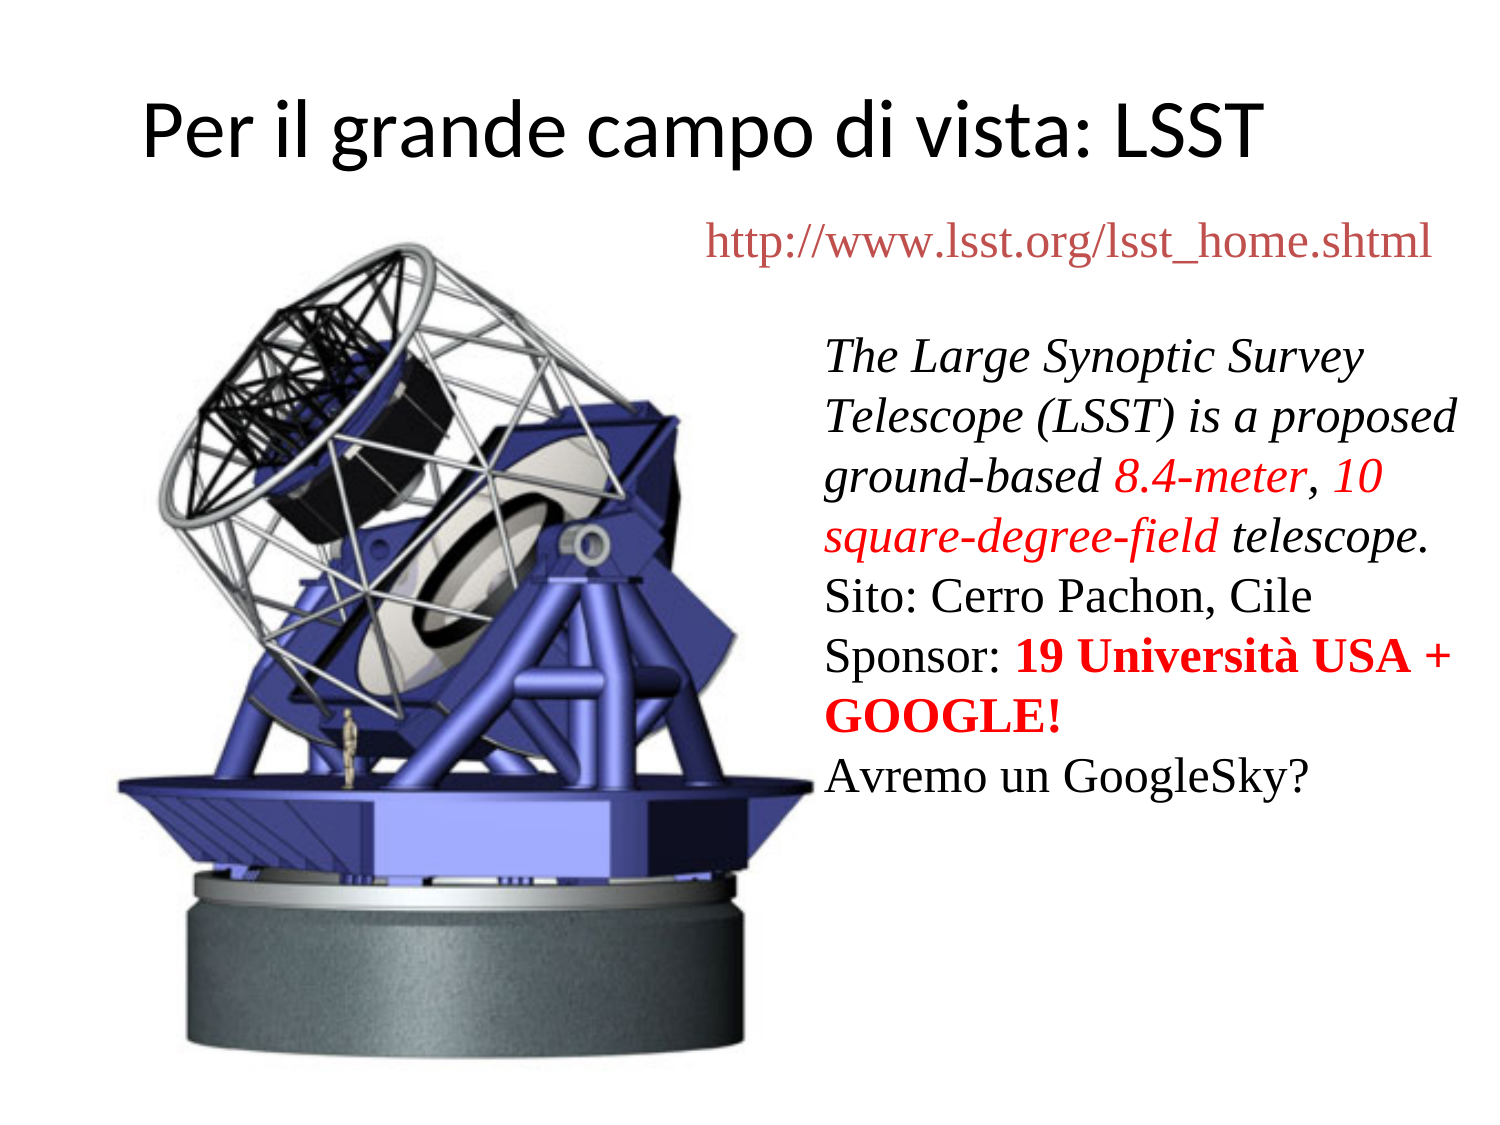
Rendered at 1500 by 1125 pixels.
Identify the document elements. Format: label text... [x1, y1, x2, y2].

picture [53, 236, 830, 1071]
title Per il grande campo di vista: LSST [76, 54, 1352, 187]
text_box http://www.lsst.org/lsst_home.shtml [690, 199, 1459, 276]
text_box The Large Synoptic Survey Telescope (LSST) is a proposed ground-based 8.4-meter, 10 square-degree-field telescope. Sito: Cerro Pachon, Cile Sponsor: 19 Università USA + GOOGLE! Avremo un GoogleSky? [809, 314, 1500, 870]
